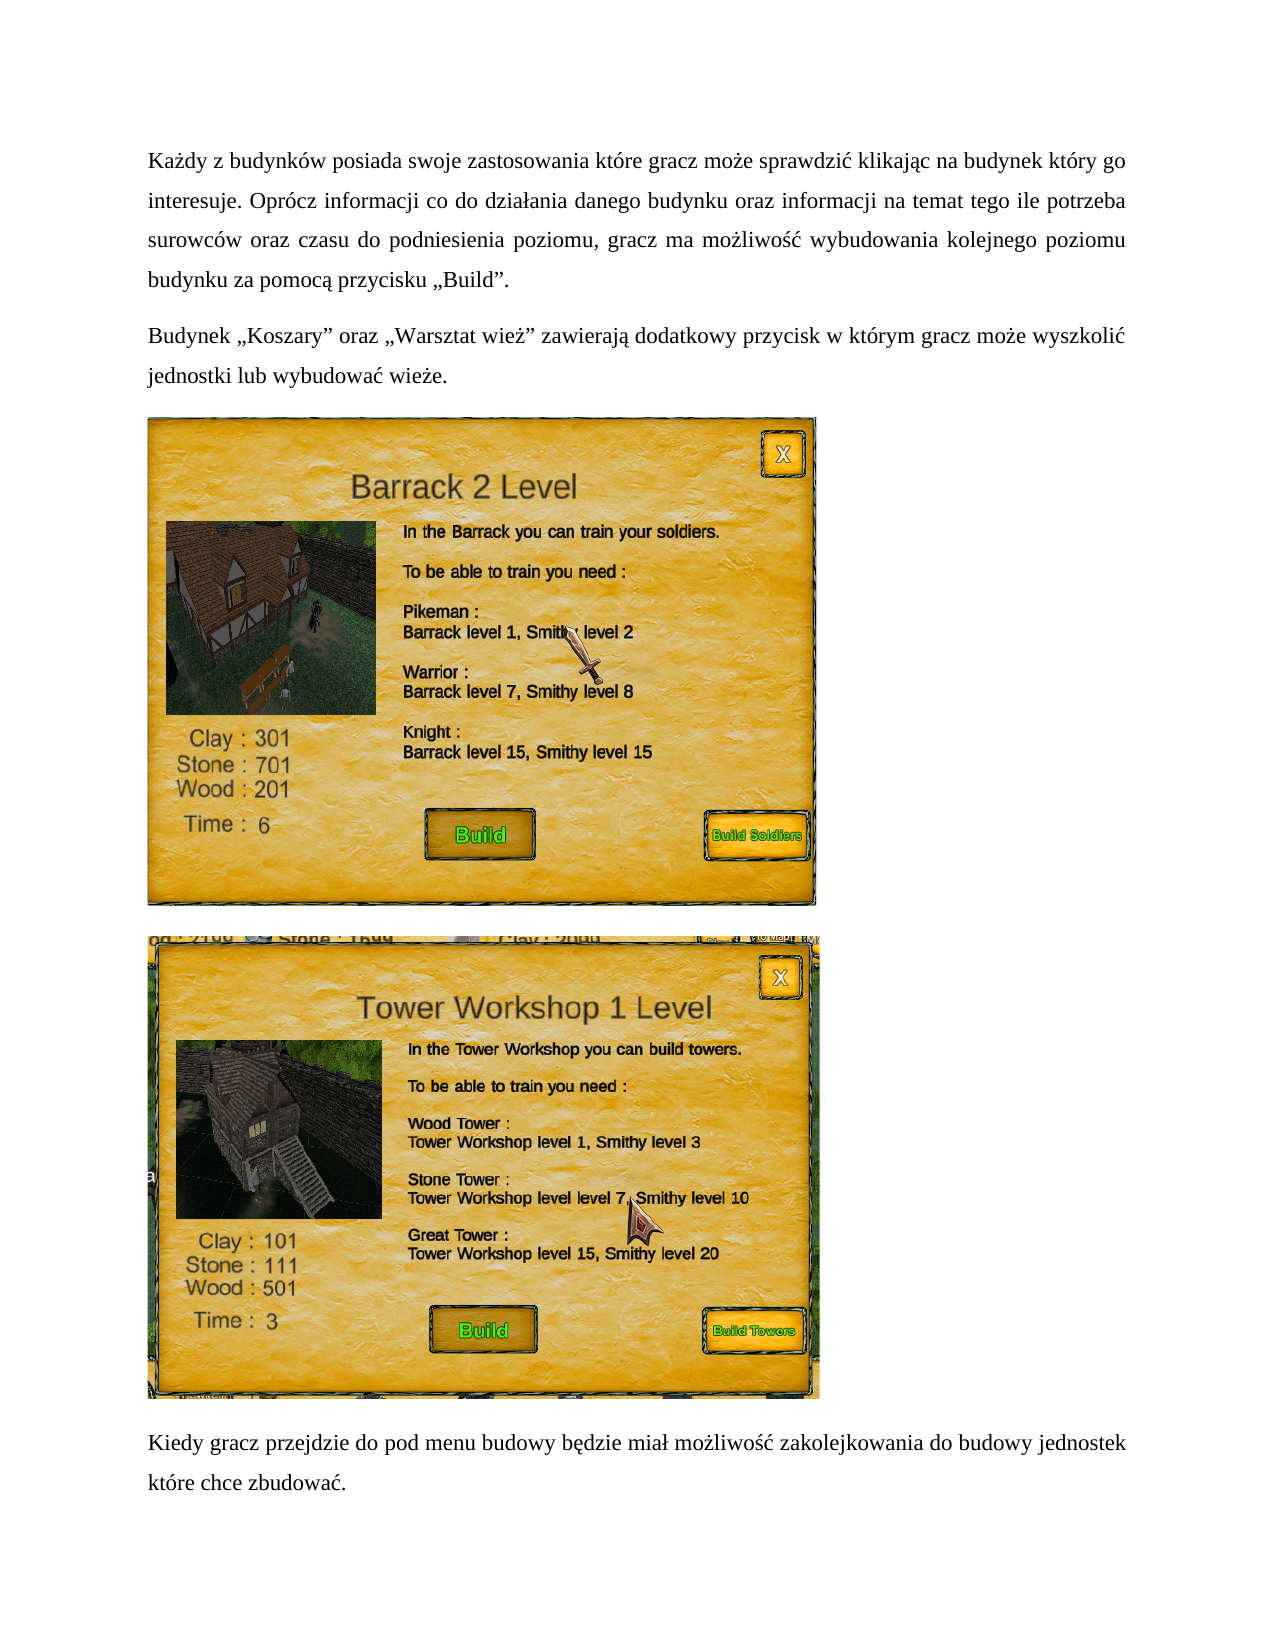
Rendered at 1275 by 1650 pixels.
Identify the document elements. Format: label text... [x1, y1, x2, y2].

text Każdy z budynków posiada swoje zastosowania które gracz może sprawdzić klikając na budynek który go interesuje. Oprócz informacji co do działania danego budynku oraz informacji na temat tego ile potrzeba surowców oraz czasu do podniesienia poziomu, gracz ma możliwość wybudowania kolejnego poziomu budynku za pomocą przycisku „Build”. [148, 148, 1127, 292]
text Budynek „Koszary” oraz „Warsztat wież” zawierają dodatkowy przycisk w którym gracz może wyszkolić jednostki lub wybudować wieże. [148, 322, 1127, 388]
text Kiedy gracz przejdzie do pod menu budowy będzie miał możliwość zakolejkowania do budowy jednostek które chce zbudować. [148, 1429, 1127, 1495]
